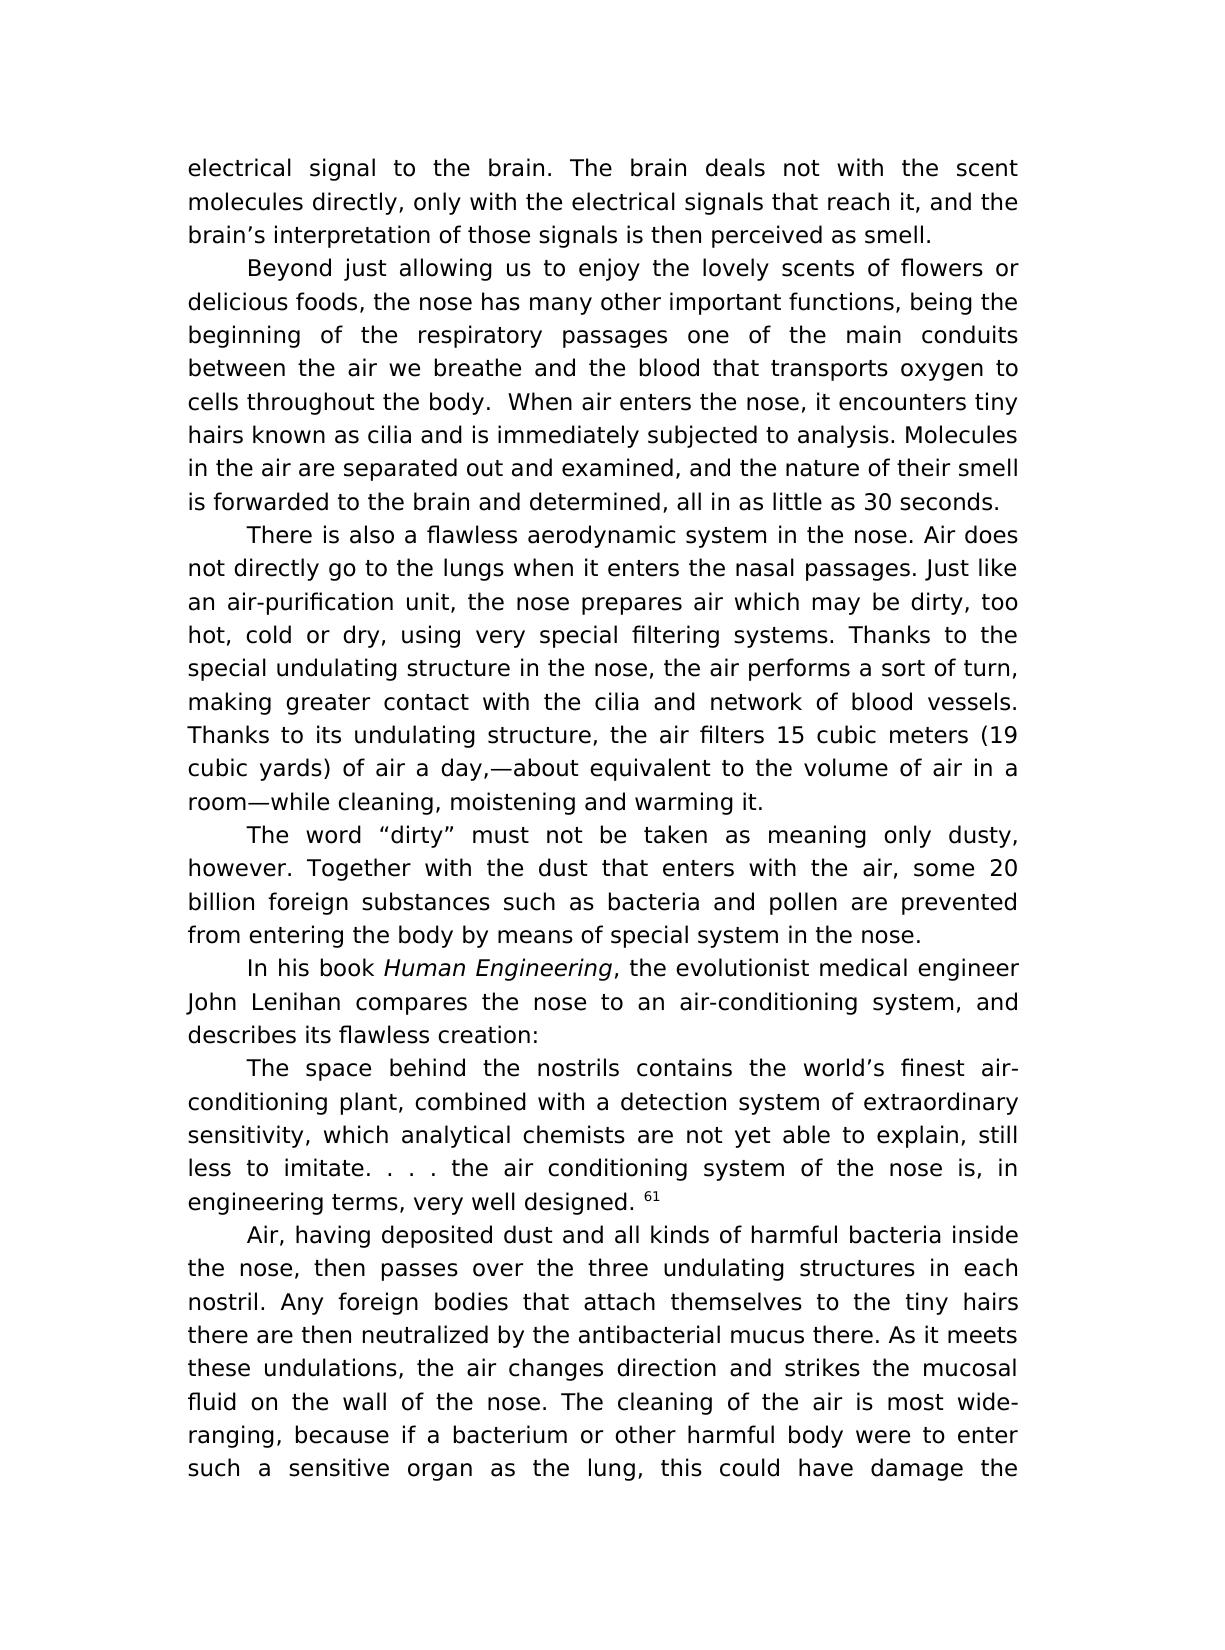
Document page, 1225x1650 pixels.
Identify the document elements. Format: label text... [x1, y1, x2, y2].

text There is also a flawless aerodynamic system in the nose. Air does not directly go to the lungs when it enters the nasal passages. Just like an air-purification unit, the nose prepares air which may be dirty, too hot, cold or dry, using very special filtering systems. Thanks to the special undulating structure in the nose, the air performs a sort of turn, making greater contact with the cilia and network of blood vessels. Thanks to its undulating structure, the air filters 15 cubic meters (19 cubic yards) of air a day,—about equivalent to the volume of air in a room—while cleaning, moistening and warming it. [187, 517, 1020, 817]
text The word “dirty” must not be taken as meaning only dusty, however. Together with the dust that enters with the air, some 20 billion foreign substances such as bacteria and pollen are prevented from entering the body by means of special system in the nose. [187, 817, 1020, 950]
text electrical signal to the brain. The brain deals not with the scent molecules directly, only with the electrical signals that reach it, and the brain’s interpretation of those signals is then perceived as smell. [187, 150, 1020, 250]
text Air, having deposited dust and all kinds of harmful bacteria inside the nose, then passes over the three undulating structures in each nostril. Any foreign bodies that attach themselves to the tiny hairs there are then neutralized by the antibacterial mucus there. As it meets these undulations, the air changes direction and strikes the mucosal fluid on the wall of the nose. The cleaning of the air is most wide-ranging, because if a bacterium or other harmful body were to enter such a sensitive organ as the lung, this could have damage the [187, 1217, 1020, 1483]
text Beyond just allowing us to enjoy the lovely scents of flowers or delicious foods, the nose has many other important functions, being the beginning of the respiratory passages one of the main conduits between the air we breathe and the blood that transports oxygen to cells throughout the body. When air enters the nose, it encounters tiny hairs known as cilia and is immediately subjected to analysis. Molecules in the air are separated out and examined, and the nature of their smell is forwarded to the brain and determined, all in as little as 30 seconds. [187, 250, 1020, 517]
text In his book Human Engineering, the evolutionist medical engineer John Lenihan compares the nose to an air-conditioning system, and describes its flawless creation: [187, 950, 1020, 1050]
text The space behind the nostrils contains the world’s finest air-conditioning plant, combined with a detection system of extraordinary sensitivity, which analytical chemists are not yet able to explain, still less to imitate. . . . the air conditioning system of the nose is, in engineering terms, very well designed. 61 [187, 1050, 1020, 1217]
